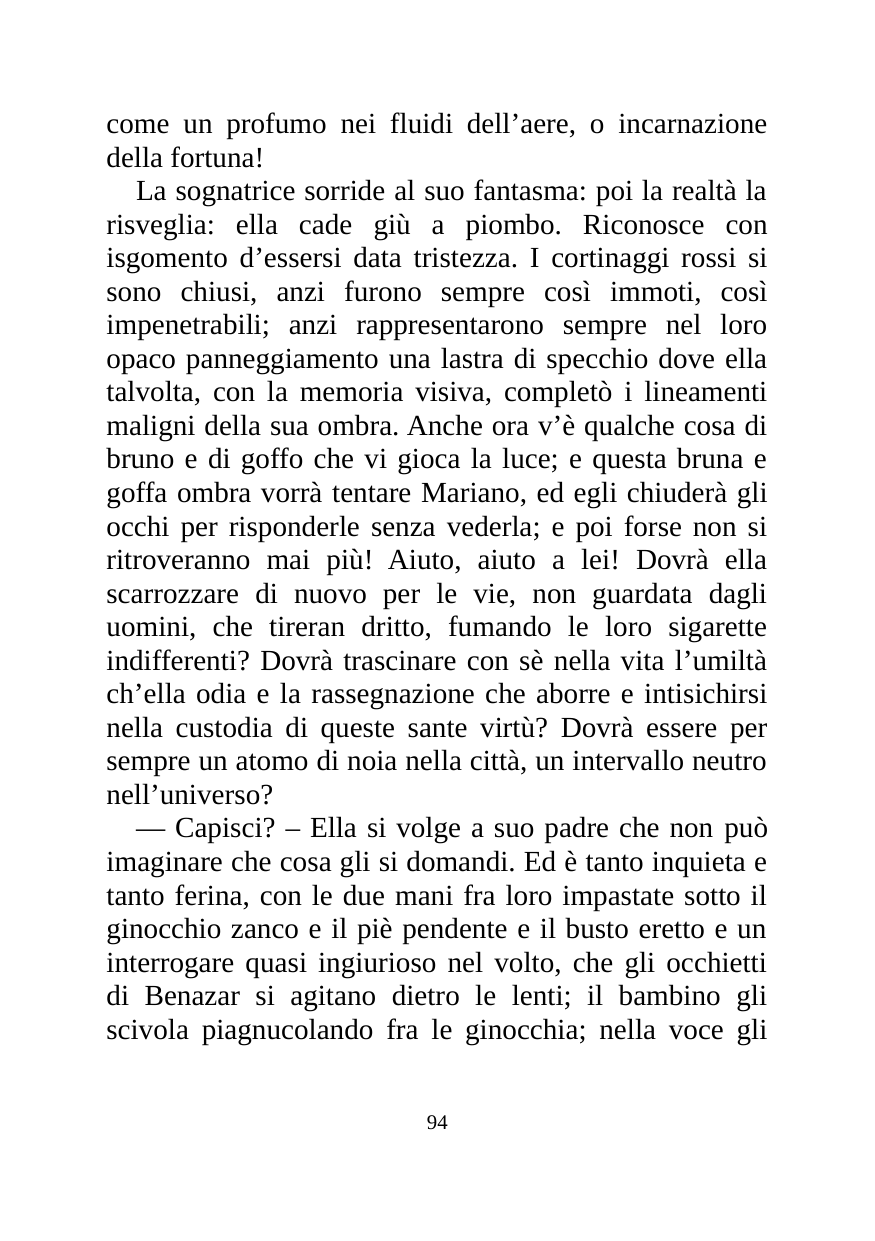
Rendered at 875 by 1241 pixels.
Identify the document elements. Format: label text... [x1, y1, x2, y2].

text La sognatrice sorride al suo fantasma: poi la realtà la risveglia: ella cade giù a piombo. Riconosce con isgomento d’essersi data tristezza. I cortinaggi rossi si sono chiusi, anzi furono sempre così immoti, così impenetrabili; anzi rappresentarono sempre nel loro opaco panneggiamento una lastra di specchio dove ella talvolta, con la memoria visiva, completò i lineamenti maligni della sua ombra. Anche ora v’è qualche cosa di bruno e di goffo che vi gioca la luce; e questa bruna e goffa ombra vorrà tentare Mariano, ed egli chiuderà gli occhi per risponderle senza vederla; e poi forse non si ritroveranno mai più! Aiuto, aiuto a lei! Dovrà ella scarrozzare di nuovo per le vie, non guardata dagli uomini, che tireran dritto, fumando le loro sigarette indifferenti? Dovrà trascinare con sè nella vita l’umiltà ch’ella odia e la rassegnazione che aborre e intisichirsi nella custodia di queste sante virtù? Dovrà essere per sempre un atomo di noia nella città, un intervallo neutro nell’universo? [106, 173, 768, 811]
text come un profumo nei fluidi dell’aere, o incarnazione della fortuna! [106, 106, 768, 173]
text — Capisci? – Ella si volge a suo padre che non può imaginare che cosa gli si domandi. Ed è tanto inquieta e tanto ferina, con le due mani fra loro impastate sotto il ginocchio zanco e il piè pendente e il busto eretto e un interrogare quasi ingiurioso nel volto, che gli occhietti di Benazar si agitano dietro le lenti; il bambino gli scivola piagnucolando fra le ginocchia; nella voce gli [106, 811, 768, 1045]
